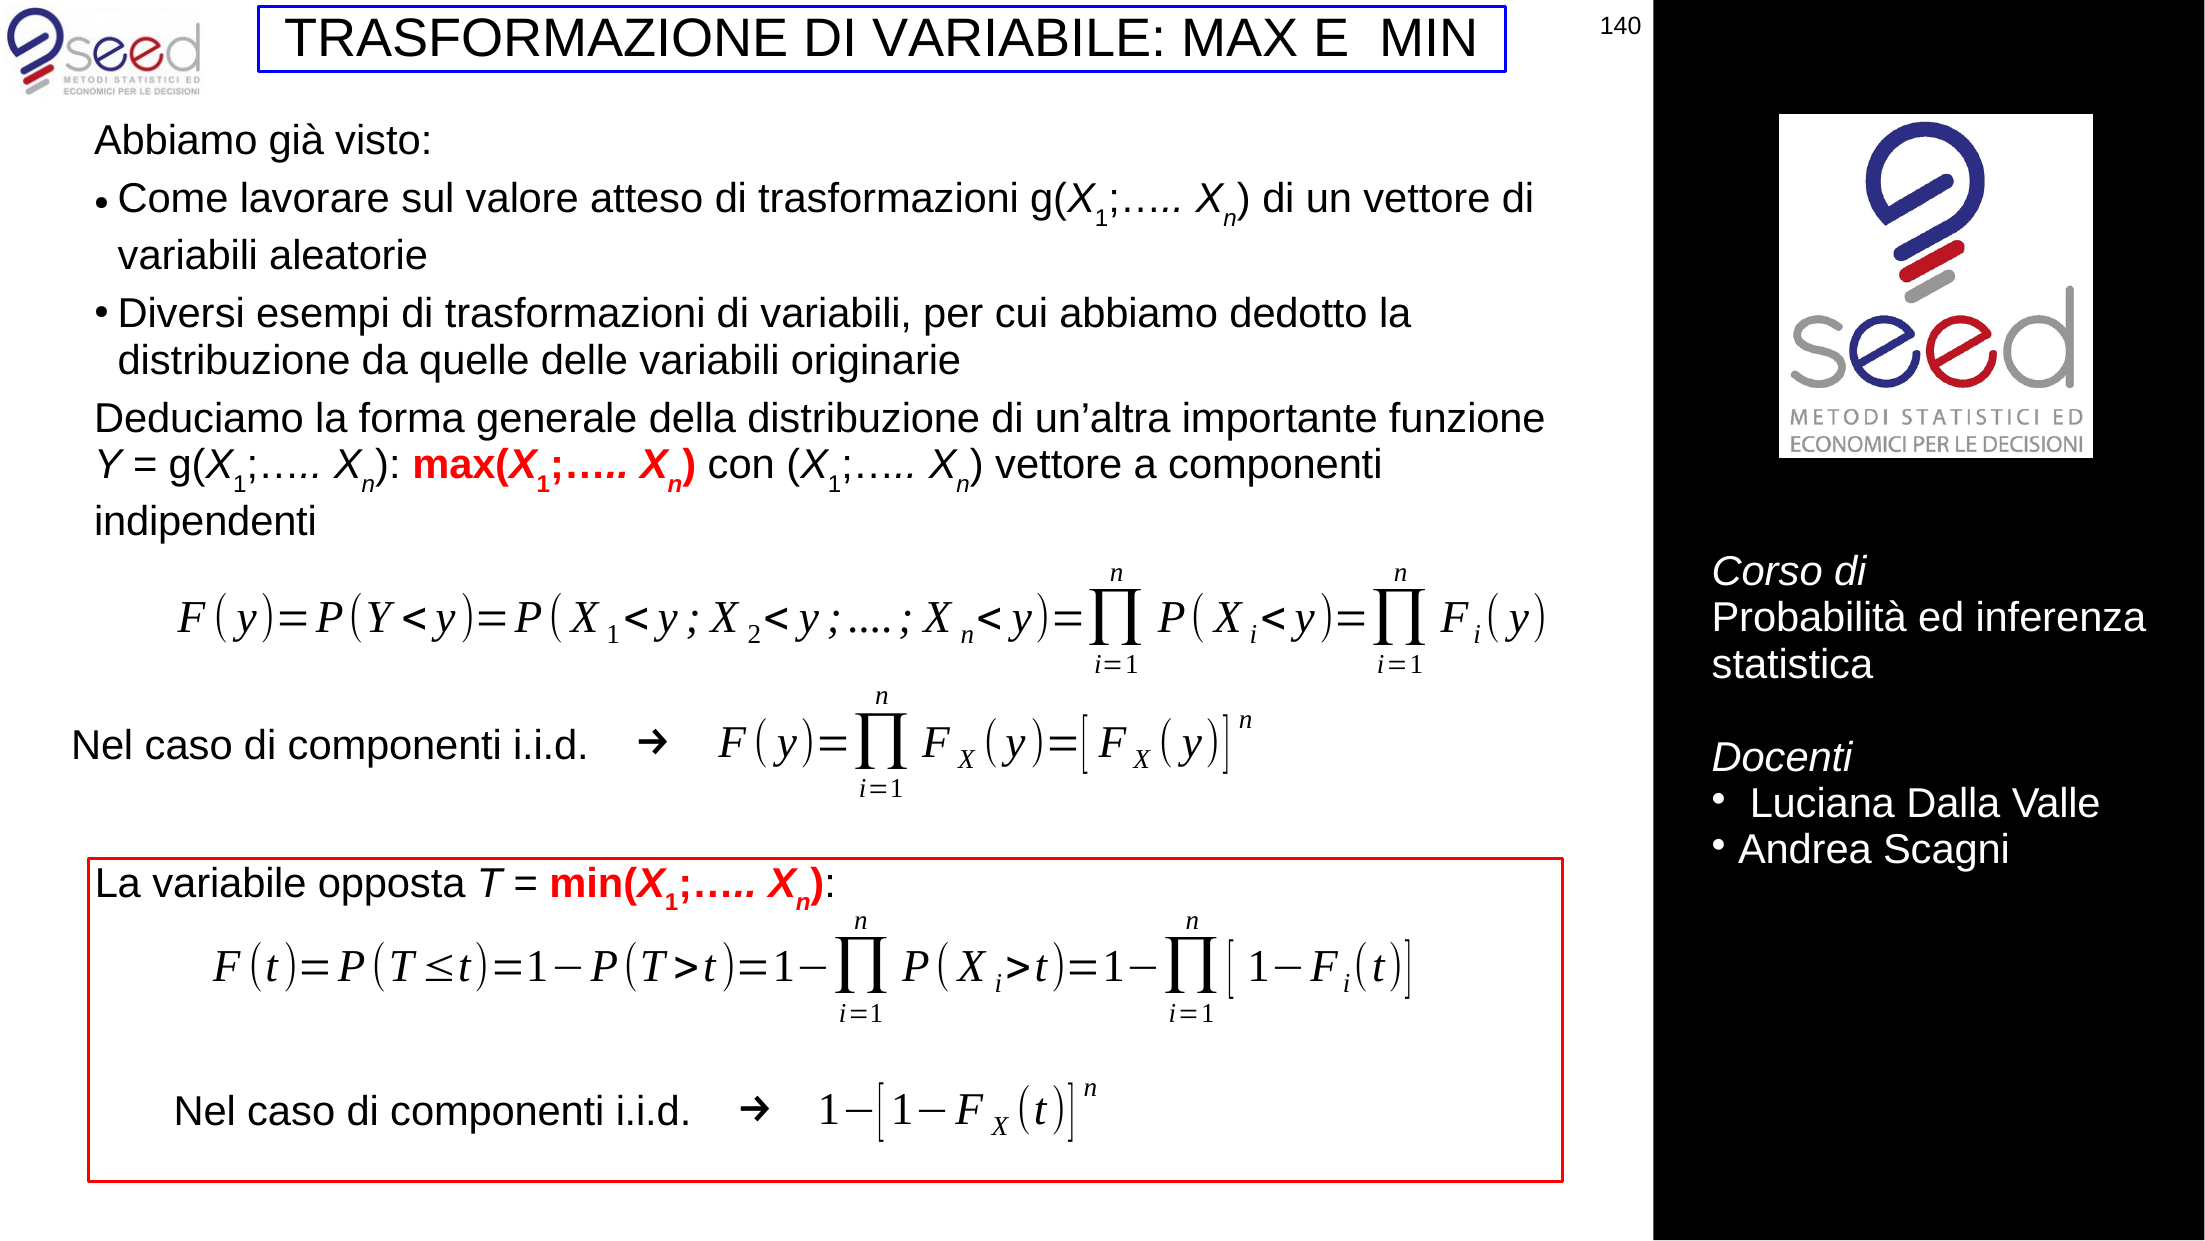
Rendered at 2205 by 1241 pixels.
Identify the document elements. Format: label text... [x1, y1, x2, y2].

chart [731, 1072, 1105, 1145]
chart [168, 556, 1554, 804]
text_box Nel caso di componenti i.i.d. [173, 1088, 716, 1135]
picture [5, 5, 203, 98]
text_box La variabile opposta T = min(X1;….. Xn): [88, 858, 1563, 1182]
chart [203, 904, 1428, 1028]
text_box Nel caso di componenti i.i.d. [70, 722, 614, 769]
text_box TRASFORMAZIONE DI VARIABILE: MAX E MIN [258, 6, 1506, 72]
picture [1779, 114, 2093, 458]
text_box Abbiamo già visto: Come lavorare sul valore atteso di trasformazioni g(X1;….. Xn) di un vettore di variabili aleatorie Diversi esempi di trasformazioni di variabili, per cui abbiamo dedotto la distribuzione da quelle delle variabili originarie Deduciamo la forma generale della distribuzione di un’altra importante funzione Y = g(X1;….. Xn): max(X1;….. Xn) con (X1;….. Xn) vettore a componenti indipendenti [94, 117, 1567, 545]
